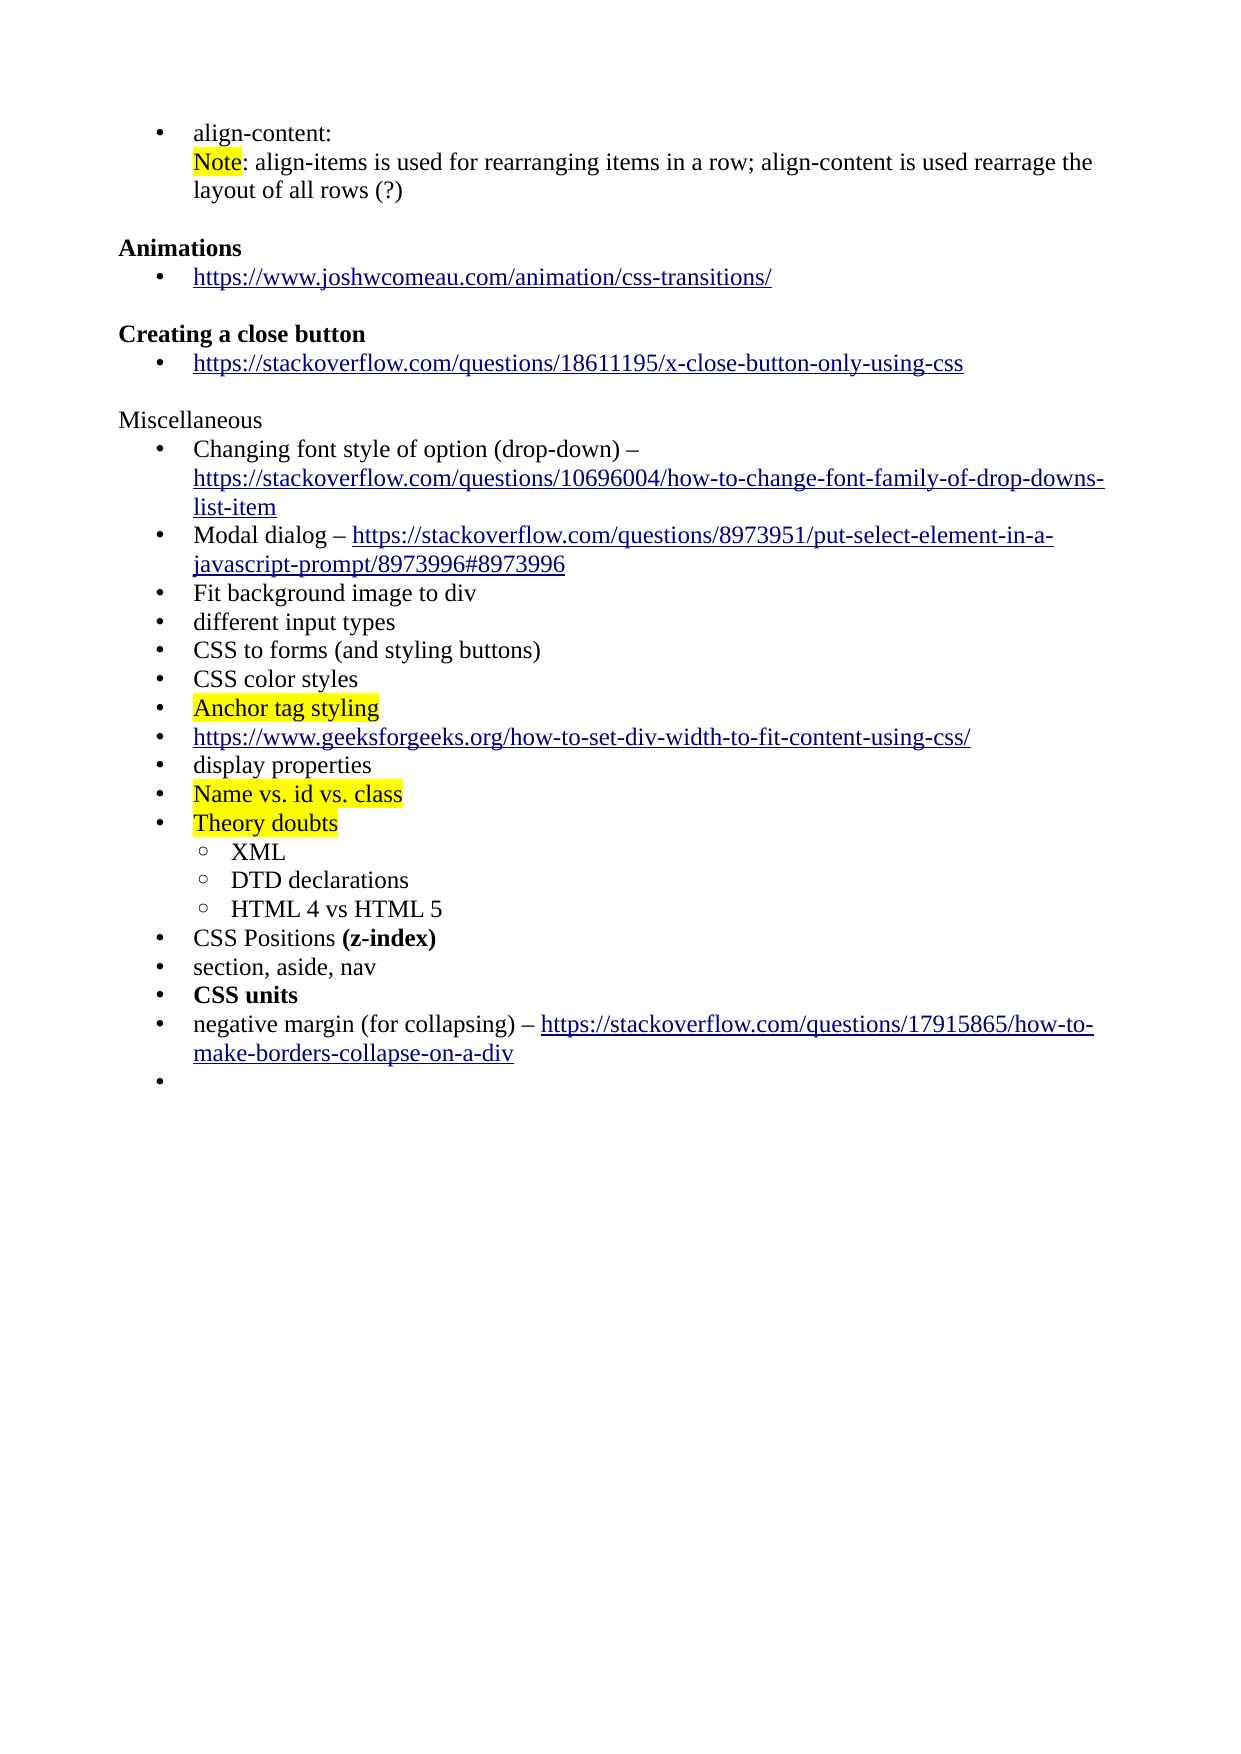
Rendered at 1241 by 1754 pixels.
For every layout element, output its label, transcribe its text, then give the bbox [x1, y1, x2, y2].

list HTML 4 vs HTML 5 [193, 894, 1122, 923]
list CSS color styles [156, 664, 1122, 693]
list DTD declarations [193, 866, 1122, 894]
text Miscellaneous [118, 406, 1122, 434]
list CSS units [156, 981, 1122, 1009]
list different input types [156, 607, 1122, 636]
list XML [193, 837, 1122, 866]
text Animations [118, 233, 1122, 262]
list display properties [156, 751, 1122, 779]
list Modal dialog – https://stackoverflow.com/questions/8973951/put-select-element-in-a-javascript-prompt/8973996#8973996 [156, 521, 1122, 578]
list https://stackoverflow.com/questions/18611195/x-close-button-only-using-css [156, 348, 1122, 377]
list Changing font style of option (drop-down) – https://stackoverflow.com/questions/10696004/how-to-change-font-family-of-drop-downs-list-item [156, 434, 1122, 521]
list Name vs. id vs. class [156, 779, 1122, 808]
text Creating a close button [118, 319, 1122, 348]
list Fit background image to div [156, 578, 1122, 607]
list Note: align-items is used for rearranging items in a row; align-content is used rearrage the layout of all rows (?) [156, 147, 1122, 204]
list https://www.geeksforgeeks.org/how-to-set-div-width-to-fit-content-using-css/ [156, 722, 1122, 751]
list Theory doubts [156, 808, 1122, 837]
list align-content: [156, 118, 1122, 147]
list CSS to forms (and styling buttons) [156, 636, 1122, 664]
list section, aside, nav [156, 952, 1122, 981]
list https://www.joshwcomeau.com/animation/css-transitions/ [156, 262, 1122, 291]
list CSS Positions (z-index) [156, 923, 1122, 952]
list negative margin (for collapsing) – https://stackoverflow.com/questions/17915865/how-to-make-borders-collapse-on-a-div [156, 1009, 1122, 1067]
list Anchor tag styling [156, 693, 1122, 722]
